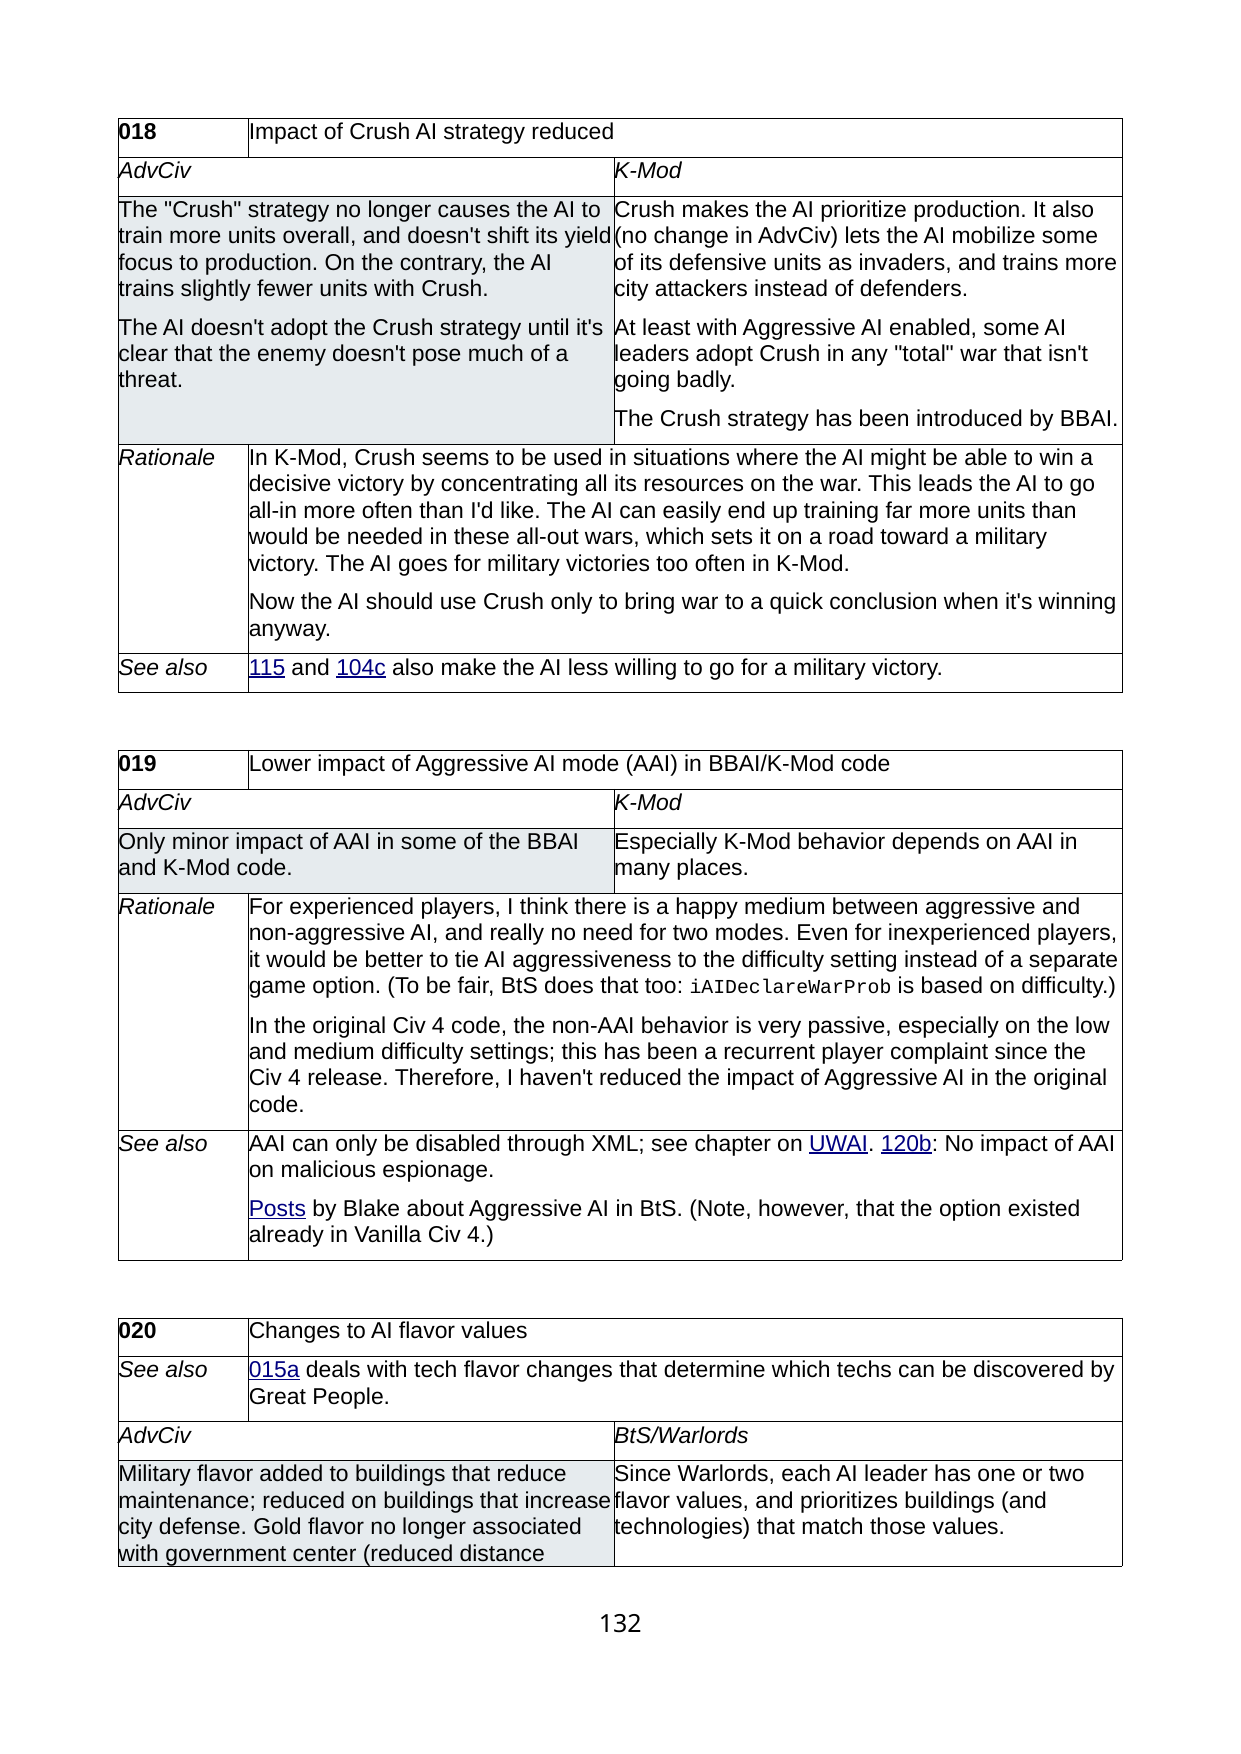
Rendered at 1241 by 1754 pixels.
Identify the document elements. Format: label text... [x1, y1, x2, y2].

table_header Changes to AI flavor values [249, 1319, 1122, 1356]
table_header Lower impact of Aggressive AI mode (AAI) in BBAI/K-Mod code [249, 751, 1122, 789]
table_header 018 [119, 119, 248, 157]
table_cell Only minor impact of AAI in some of the BBAI and K-Mod code. [119, 829, 614, 893]
table_cell Military flavor added to buildings that reduce maintenance; reduced on buildings that increase city defense. Gold flavor no longer associated with government center (reduced distance [119, 1461, 614, 1566]
table_cell Especially K-Mod behavior depends on AAI in many places. [615, 829, 1122, 893]
table_cell Crush makes the AI prioritize production. It also (no change in AdvCiv) lets the AI mobilize some of its defensive units as invaders, and trains more city attackers instead of defenders. At least with Aggressive AI enabled, some AI leaders adopt Crush in any "total" war that isn't going badly. The Crush strategy has been introduced by BBAI. [615, 197, 1122, 444]
table_header 020 [119, 1319, 248, 1356]
table_cell In K-Mod, Crush seems to be used in situations where the AI might be able to win a decisive victory by concentrating all its resources on the war. This leads the AI to go all-in more often than I'd like. The AI can easily end up training far more units than would be needed in these all-out wars, which sets it on a road toward a military victory. The AI goes for military victories too often in K-Mod. Now the AI should use Crush only to bring war to a quick conclusion when it's winning anyway. [249, 445, 1122, 653]
table_cell Since Warlords, each AI leader has one or two flavor values, and prioritizes buildings (and technologies) that match those values. [615, 1461, 1122, 1566]
table_cell For experienced players, I think there is a happy medium between aggressive and non-aggressive AI, and really no need for two modes. Even for inexperienced players, it would be better to tie AI aggressiveness to the difficulty setting instead of a separate game option. (To be fair, BtS does that too: iAIDeclareWarProb is based on difficulty.) In the original Civ 4 code, the non-AAI behavior is very passive, especially on the low and medium difficulty settings; this has been a recurrent player complaint since the Civ 4 release. Therefore, I haven't reduced the impact of Aggressive AI in the original code. [249, 894, 1122, 1129]
table_cell AAI can only be disabled through XML; see chapter on UWAI. 120b: No impact of AAI on malicious espionage. Posts by Blake about Aggressive AI in BtS. (Note, however, that the option existed already in Vanilla Civ 4.) [249, 1131, 1122, 1260]
table_header 019 [119, 751, 248, 789]
table_cell See also [119, 654, 248, 692]
table_cell 015a deals with tech flavor changes that determine which techs can be discovered by Great People. [249, 1357, 1122, 1421]
table_cell See also [119, 1131, 248, 1260]
table_cell BtS/Warlords [615, 1422, 1122, 1460]
table_cell K-Mod [615, 790, 1122, 827]
table_cell Rationale [119, 894, 248, 1129]
table_cell K-Mod [615, 158, 1122, 196]
table_cell AdvCiv [119, 158, 614, 196]
table_cell See also [119, 1357, 248, 1421]
table_cell 115 and 104c also make the AI less willing to go for a military victory. [249, 654, 1122, 692]
table_cell Rationale [119, 445, 248, 653]
table_header Impact of Crush AI strategy reduced [249, 119, 1122, 157]
table_cell The "Crush" strategy no longer causes the AI to train more units overall, and doesn't shift its yield focus to production. On the contrary, the AI trains slightly fewer units with Crush. The AI doesn't adopt the Crush strategy until it's clear that the enemy doesn't pose much of a threat. [119, 197, 614, 444]
table_cell AdvCiv [119, 1422, 614, 1460]
table_cell AdvCiv [119, 790, 614, 827]
